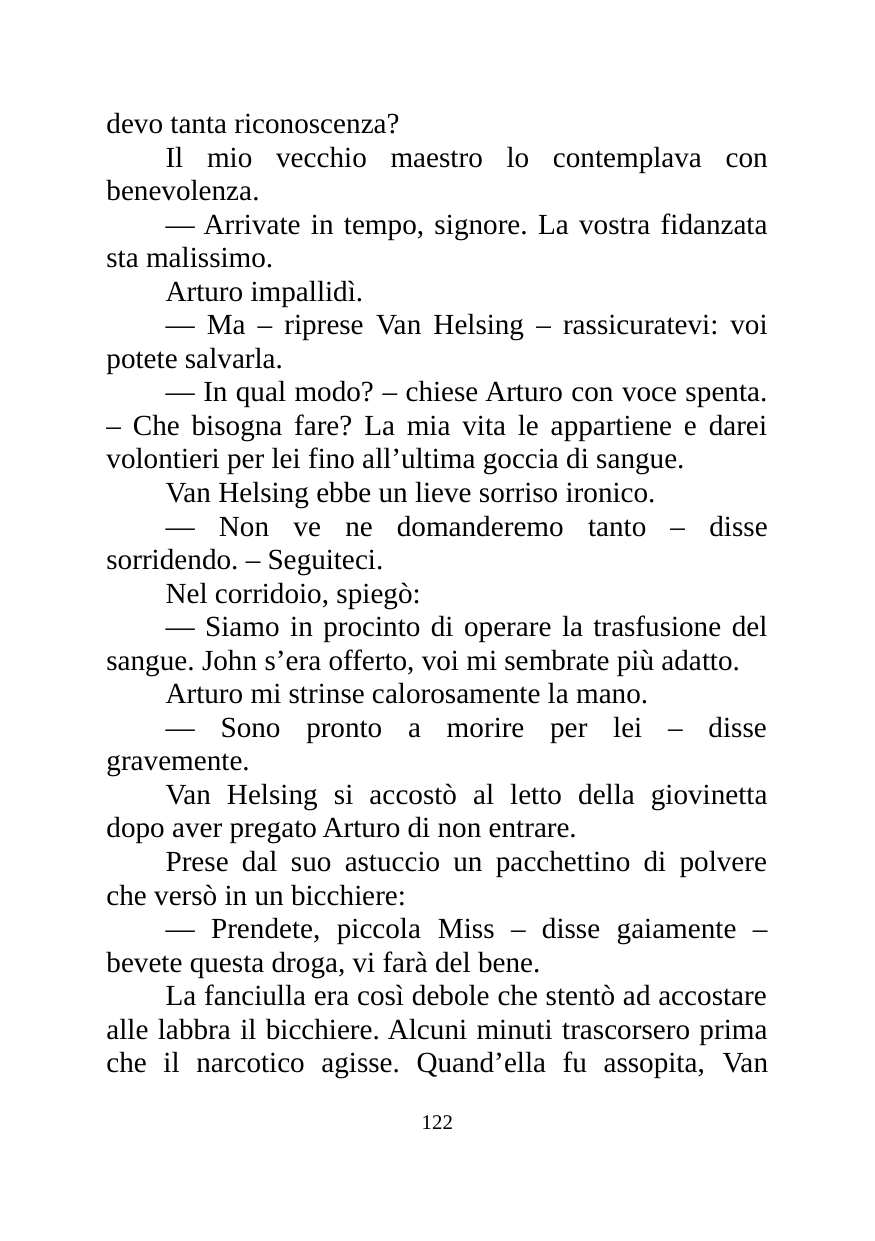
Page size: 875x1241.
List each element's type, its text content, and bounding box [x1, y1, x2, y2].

text Nel corridoio, spiegò: [106, 576, 768, 609]
text — Prendete, piccola Miss – disse gaiamente – bevete questa droga, vi farà del bene. [106, 911, 768, 978]
text — In qual modo? – chiese Arturo con voce spenta. – Che bisogna fare? La mia vita le appartiene e darei volontieri per lei fino all’ultima goccia di sangue. [106, 374, 768, 475]
text — Ma – riprese Van Helsing – rassicuratevi: voi potete salvarla. [106, 307, 768, 374]
text Il mio vecchio maestro lo contemplava con benevolenza. [106, 140, 768, 207]
text Arturo mi strinse calorosamente la mano. [106, 676, 768, 710]
text — Sono pronto a morire per lei – disse gravemente. [106, 710, 768, 777]
text — Arrivate in tempo, signore. La vostra fidanzata sta malissimo. [106, 207, 768, 274]
text Arturo impallidì. [106, 274, 768, 307]
text — Non ve ne domanderemo tanto – disse sorridendo. – Seguiteci. [106, 509, 768, 576]
text La fanciulla era così debole che stentò ad accostare alle labbra il bicchiere. Alcuni minuti trascorsero prima che il narcotico agisse. Quand’ella fu assopita, Van [106, 978, 768, 1079]
text Van Helsing ebbe un lieve sorriso ironico. [106, 475, 768, 509]
text devo tanta riconoscenza? [106, 106, 768, 140]
text Van Helsing si accostò al letto della giovinetta dopo aver pregato Arturo di non entrare. [106, 777, 768, 844]
text Prese dal suo astuccio un pacchettino di polvere che versò in un bicchiere: [106, 844, 768, 911]
text — Siamo in procinto di operare la trasfusione del sangue. John s’era offerto, voi mi sembrate più adatto. [106, 609, 768, 676]
